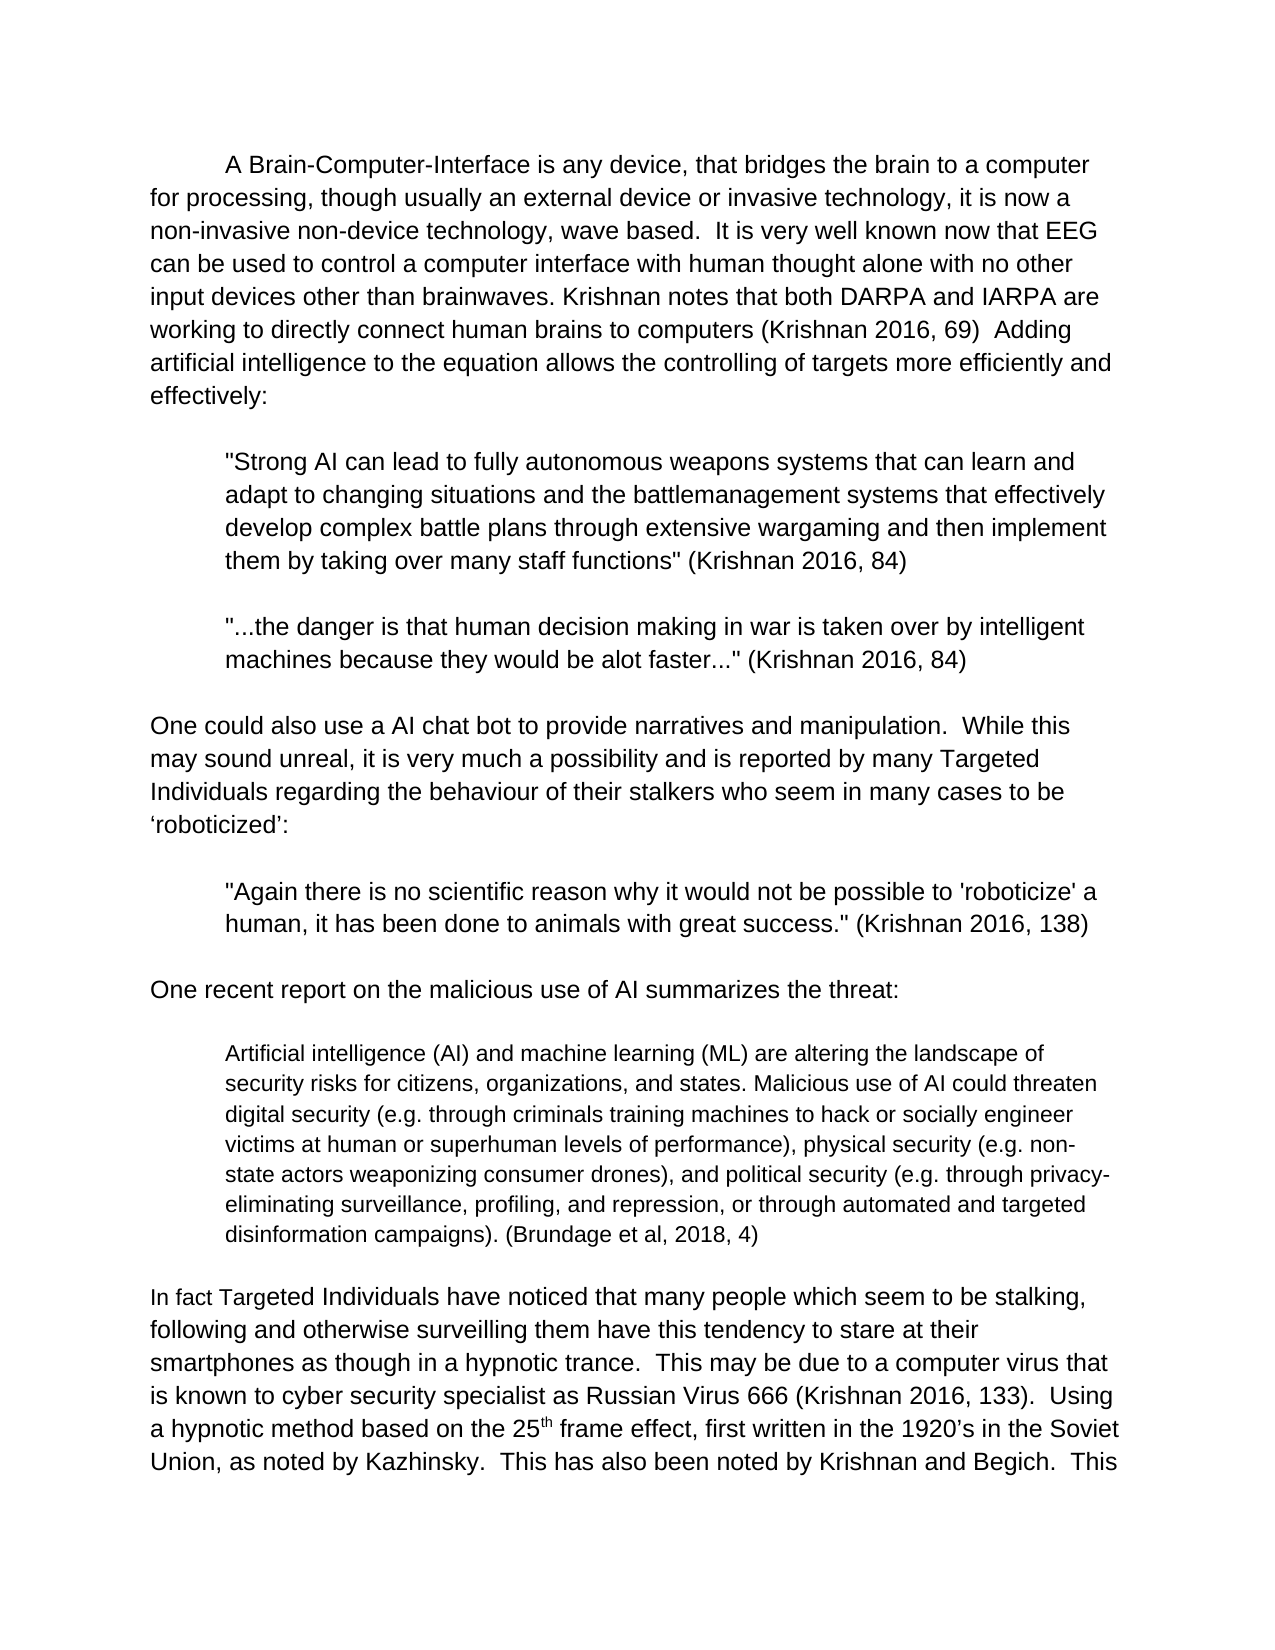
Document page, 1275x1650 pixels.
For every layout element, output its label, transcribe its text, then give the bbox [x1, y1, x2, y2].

text "...the danger is that human decision making in war is taken over by intelligent machines because they would be alot faster..." (Krishnan 2016, 84) [225, 612, 1125, 674]
text A Brain-Computer-Interface is any device, that bridges the brain to a computer for processing, though usually an external device or invasive technology, it is now a non-invasive non-device technology, wave based. It is very well known now that EEG can be used to control a computer interface with human thought alone with no other input devices other than brainwaves. Krishnan notes that both DARPA and IARPA are working to directly connect human brains to computers (Krishnan 2016, 69) Adding artificial intelligence to the equation allows the controlling of targets more efficiently and effectively: [150, 150, 1125, 410]
text "Strong AI can lead to fully autonomous weapons systems that can learn and adapt to changing situations and the battlemanagement systems that effectively develop complex battle plans through extensive wargaming and then implement them by taking over many staff functions" (Krishnan 2016, 84) [225, 447, 1125, 575]
text Artificial intelligence (AI) and machine learning (ML) are altering the landscape of security risks for citizens, organizations, and states. Malicious use of AI could threaten digital security (e.g. through criminals training machines to hack or socially engineer victims at human or superhuman levels of performance), physical security (e.g. non-state actors weaponizing consumer drones), and political security (e.g. through privacy-eliminating surveillance, profiling, and repression, or through automated and targeted disinformation campaigns). (Brundage et al, 2018, 4) [225, 1040, 1125, 1248]
text "Again there is no scientific reason why it would not be possible to 'roboticize' a human, it has been done to animals with great success." (Krishnan 2016, 138) [225, 876, 1125, 938]
text One recent report on the malicious use of AI summarizes the threat: [150, 976, 1125, 1004]
text In fact Targeted Individuals have noticed that many people which seem to be stalking, following and otherwise surveilling them have this tendency to stare at their smartphones as though in a hypnotic trance. This may be due to a computer virus that is known to cyber security specialist as Russian Virus 666 (Krishnan 2016, 133). Using a hypnotic method based on the 25th frame effect, first written in the 1920’s in the Soviet Union, as noted by Kazhinsky. This has also been noted by Krishnan and Begich. This [150, 1282, 1125, 1476]
text One could also use a AI chat bot to provide narratives and manipulation. While this may sound unreal, it is very much a possibility and is reported by many Targeted Individuals regarding the behaviour of their stalkers who seem in many cases to be ‘roboticized’: [150, 711, 1125, 839]
